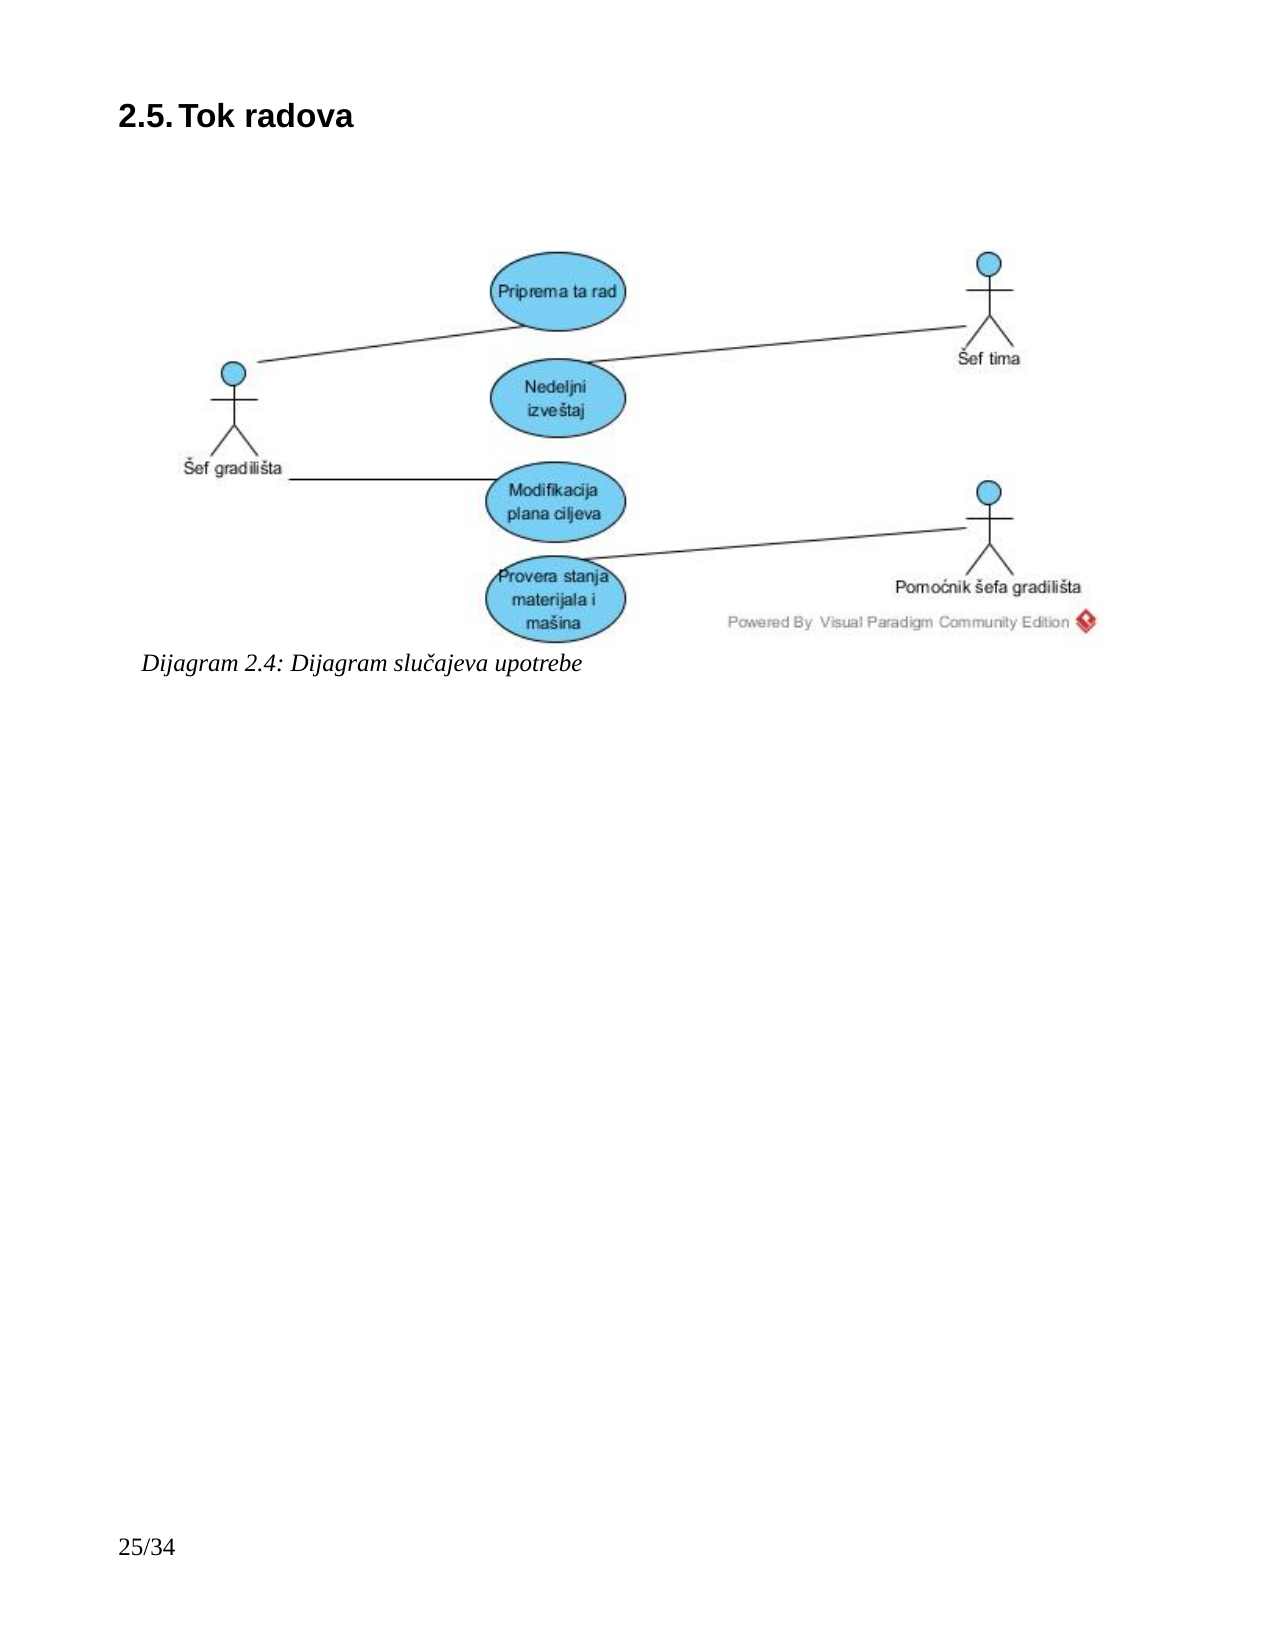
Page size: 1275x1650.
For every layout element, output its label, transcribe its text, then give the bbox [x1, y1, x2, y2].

picture [165, 249, 1105, 648]
text Dijagram 2.4: Dijagram slučajeva upotrebe [141, 240, 1125, 677]
subtitle Tok radova [118, 96, 1157, 134]
